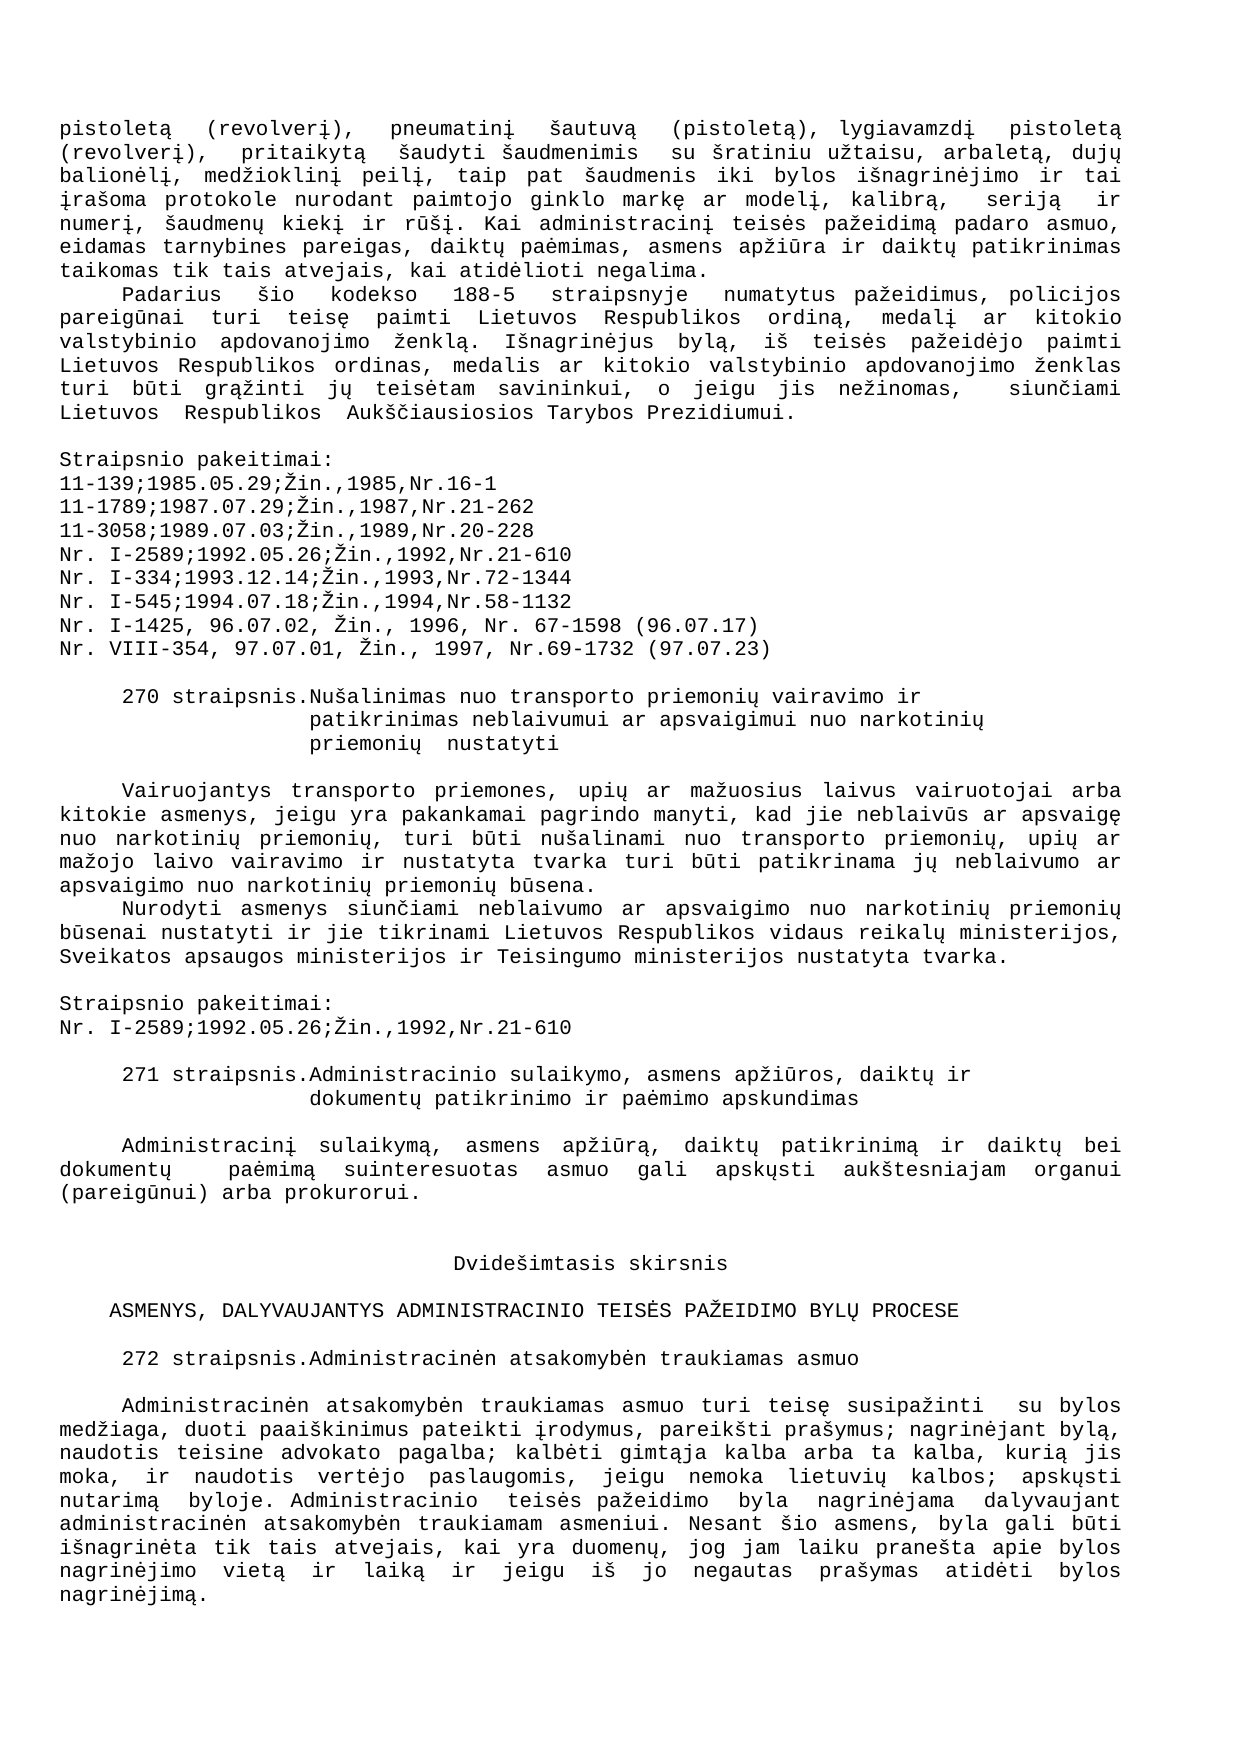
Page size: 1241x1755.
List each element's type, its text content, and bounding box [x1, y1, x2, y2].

text 11-3058;1989.07.03;Žin.,1989,Nr.20-228 [59, 520, 1122, 544]
text Straipsnio pakeitimai: [59, 993, 1122, 1017]
text pistoletą (revolverį), pneumatinį šautuvą (pistoletą), lygiavamzdį pistoletą (revolverį), pritaikytą šaudyti šaudmenimis su šratiniu užtaisu, arbaletą, dujų balionėlį, medžioklinį peilį, taip pat šaudmenis iki bylos išnagrinėjimo ir tai įrašoma protokole nurodant paimtojo ginklo markę ar modelį, kalibrą, seriją ir numerį, šaudmenų kiekį ir rūšį. Kai administracinį teisės pažeidimą padaro asmuo, eidamas tarnybines pareigas, daiktų paėmimas, asmens apžiūra ir daiktų patikrinimas taikomas tik tais atvejais, kai atidėlioti negalima. [59, 118, 1122, 284]
text Padarius šio kodekso 188-5 straipsnyje numatytus pažeidimus, policijos pareigūnai turi teisę paimti Lietuvos Respublikos ordiną, medalį ar kitokio valstybinio apdovanojimo ženklą. Išnagrinėjus bylą, iš teisės pažeidėjo paimti Lietuvos Respublikos ordinas, medalis ar kitokio valstybinio apdovanojimo ženklas turi būti grąžinti jų teisėtam savininkui, o jeigu jis nežinomas, siunčiami Lietuvos Respublikos Aukščiausiosios Tarybos Prezidiumui. [59, 284, 1122, 426]
text Dvidešimtasis skirsnis [59, 1253, 1122, 1277]
text Straipsnio pakeitimai: [59, 449, 1122, 473]
text 271 straipsnis.Administracinio sulaikymo, asmens apžiūros, daiktų ir [59, 1064, 1122, 1088]
text 270 straipsnis.Nušalinimas nuo transporto priemonių vairavimo ir [59, 686, 1122, 709]
text Nr. VIII-354, 97.07.01, Žin., 1997, Nr.69-1732 (97.07.23) [59, 638, 1122, 662]
text Nr. I-2589;1992.05.26;Žin.,1992,Nr.21-610 [59, 1017, 1122, 1040]
text Nr. I-545;1994.07.18;Žin.,1994,Nr.58-1132 [59, 591, 1122, 615]
text Nr. I-334;1993.12.14;Žin.,1993,Nr.72-1344 [59, 567, 1122, 591]
text Nr. I-1425, 96.07.02, Žin., 1996, Nr. 67-1598 (96.07.17) [59, 615, 1122, 638]
text 272 straipsnis.Administracinėn atsakomybėn traukiamas asmuo [59, 1348, 1122, 1371]
text 11-139;1985.05.29;Žin.,1985,Nr.16-1 [59, 473, 1122, 496]
text Administracinį sulaikymą, asmens apžiūrą, daiktų patikrinimą ir daiktų bei dokumentų paėmimą suinteresuotas asmuo gali apskųsti aukštesniajam organui (pareigūnui) arba prokurorui. [59, 1135, 1122, 1206]
text 11-1789;1987.07.29;Žin.,1987,Nr.21-262 [59, 496, 1122, 520]
text Vairuojantys transporto priemones, upių ar mažuosius laivus vairuotojai arba kitokie asmenys, jeigu yra pakankamai pagrindo manyti, kad jie neblaivūs ar apsvaigę nuo narkotinių priemonių, turi būti nušalinami nuo transporto priemonių, upių ar mažojo laivo vairavimo ir nustatyta tvarka turi būti patikrinama jų neblaivumo ar apsvaigimo nuo narkotinių priemonių būsena. [59, 780, 1122, 898]
text priemonių nustatyti [59, 733, 1122, 757]
text Administracinėn atsakomybėn traukiamas asmuo turi teisę susipažinti su bylos medžiaga, duoti paaiškinimus pateikti įrodymus, pareikšti prašymus; nagrinėjant bylą, naudotis teisine advokato pagalba; kalbėti gimtąja kalba arba ta kalba, kurią jis moka, ir naudotis vertėjo paslaugomis, jeigu nemoka lietuvių kalbos; apskųsti nutarimą byloje. Administracinio teisės pažeidimo byla nagrinėjama dalyvaujant administracinėn atsakomybėn traukiamam asmeniui. Nesant šio asmens, byla gali būti išnagrinėta tik tais atvejais, kai yra duomenų, jog jam laiku pranešta apie bylos nagrinėjimo vietą ir laiką ir jeigu iš jo negautas prašymas atidėti bylos nagrinėjimą. [59, 1395, 1122, 1608]
text patikrinimas neblaivumui ar apsvaigimui nuo narkotinių [59, 709, 1122, 733]
text Nr. I-2589;1992.05.26;Žin.,1992,Nr.21-610 [59, 544, 1122, 567]
text Nurodyti asmenys siunčiami neblaivumo ar apsvaigimo nuo narkotinių priemonių būsenai nustatyti ir jie tikrinami Lietuvos Respublikos vidaus reikalų ministerijos, Sveikatos apsaugos ministerijos ir Teisingumo ministerijos nustatyta tvarka. [59, 898, 1122, 969]
text ASMENYS, DALYVAUJANTYS ADMINISTRACINIO TEISĖS PAŽEIDIMO BYLŲ PROCESE [59, 1300, 1122, 1324]
text dokumentų patikrinimo ir paėmimo apskundimas [59, 1088, 1122, 1111]
